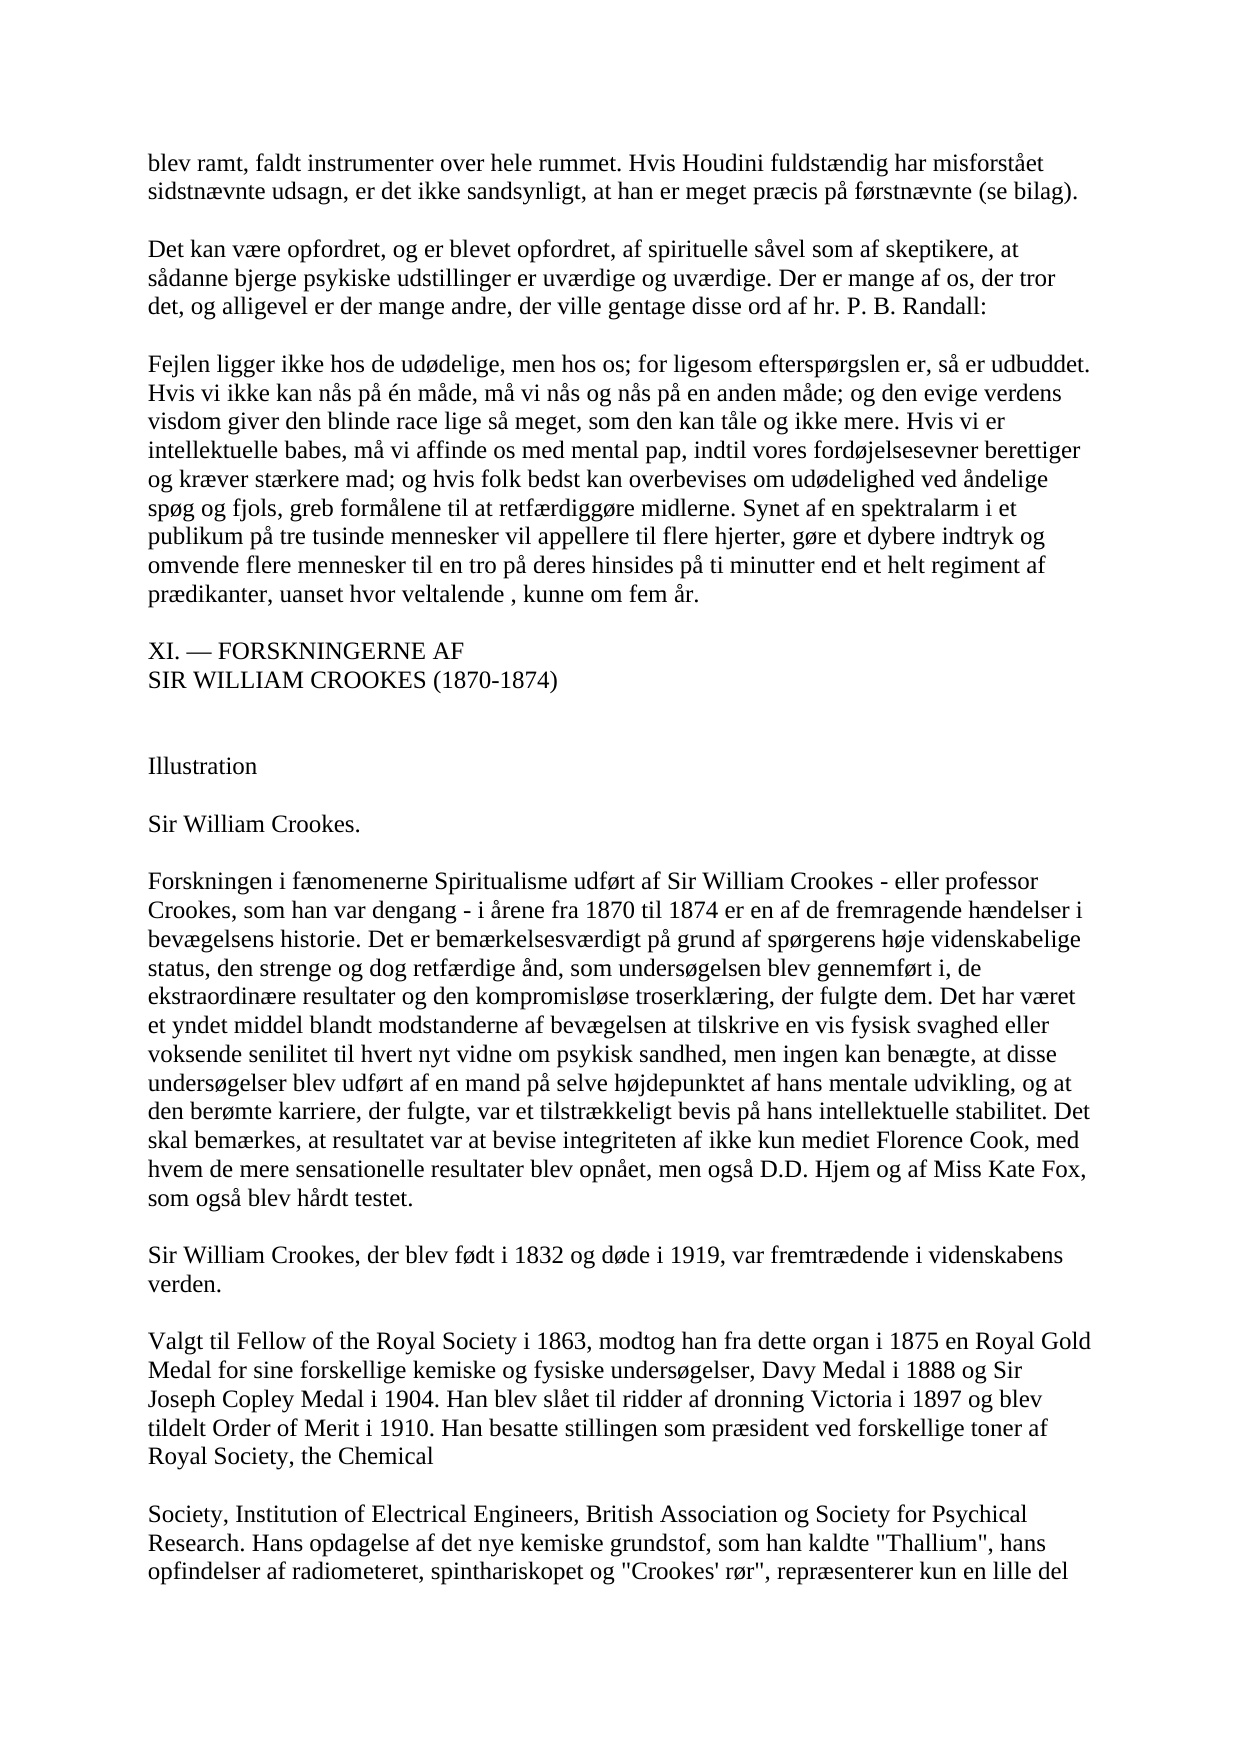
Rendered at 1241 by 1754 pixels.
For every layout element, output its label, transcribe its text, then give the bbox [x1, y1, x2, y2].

text Sir William Crookes. [148, 809, 1093, 838]
text XI. — FORSKNINGERNE AF [148, 636, 1093, 665]
text blev ramt, faldt instrumenter over hele rummet. Hvis Houdini fuldstændig har misforstået sidstnævnte udsagn, er det ikke sandsynligt, at han er meget præcis på førstnævnte (se bilag). [148, 148, 1093, 205]
text Forskningen i fænomenerne Spiritualisme udført af Sir William Crookes - eller professor Crookes, som han var dengang - i årene fra 1870 til 1874 er en af ​​de fremragende hændelser i bevægelsens historie. Det er bemærkelsesværdigt på grund af spørgerens høje videnskabelige status, den strenge og dog retfærdige ånd, som undersøgelsen blev gennemført i, de ekstraordinære resultater og den kompromisløse troserklæring, der fulgte dem. Det har været et yndet middel blandt modstanderne af bevægelsen at tilskrive en vis fysisk svaghed eller voksende senilitet til hvert nyt vidne om psykisk sandhed, men ingen kan benægte, at disse undersøgelser blev udført af en mand på selve højdepunktet af hans mentale udvikling, og at den berømte karriere, der fulgte, var et tilstrækkeligt bevis på hans intellektuelle stabilitet. Det skal bemærkes, at resultatet var at bevise integriteten af ​​ikke kun mediet Florence Cook, med hvem de mere sensationelle resultater blev opnået, men også D.D. Hjem og af Miss Kate Fox, som også blev hårdt testet. [148, 866, 1093, 1211]
text Sir William Crookes, der blev født i 1832 og døde i 1919, var fremtrædende i videnskabens verden. [148, 1240, 1093, 1298]
text Valgt til Fellow of the Royal Society i 1863, modtog han fra dette organ i 1875 en Royal Gold Medal for sine forskellige kemiske og fysiske undersøgelser, Davy Medal i 1888 og Sir Joseph Copley Medal i 1904. Han blev slået til ridder af dronning Victoria i 1897 og blev tildelt Order of Merit i 1910. Han besatte stillingen som præsident ved forskellige toner af Royal Society, the Chemical [148, 1326, 1093, 1470]
text Society, Institution of Electrical Engineers, British Association og Society for Psychical Research. Hans opdagelse af det nye kemiske grundstof, som han kaldte "Thallium", hans opfindelser af radiometeret, spinthariskopet og "Crookes' rør", repræsenterer kun en lille del [148, 1499, 1093, 1585]
text Illustration [148, 751, 1093, 780]
text Det kan være opfordret, og er blevet opfordret, af spirituelle såvel som af skeptikere, at sådanne bjerge psykiske udstillinger er uværdige og uværdige. Der er mange af os, der tror det, og alligevel er der mange andre, der ville gentage disse ord af hr. P. B. Randall: [148, 234, 1093, 320]
text Fejlen ligger ikke hos de udødelige, men hos os; for ligesom efterspørgslen er, så er udbuddet. Hvis vi ikke kan nås på én måde, må vi nås og nås på en anden måde; og den evige verdens visdom giver den blinde race lige så meget, som den kan tåle og ikke mere. Hvis vi er intellektuelle babes, må vi affinde os med mental pap, indtil vores fordøjelsesevner berettiger og kræver stærkere mad; og hvis folk bedst kan overbevises om udødelighed ved åndelige spøg og fjols, greb formålene til at retfærdiggøre midlerne. Synet af en spektralarm i et publikum på tre tusinde mennesker vil appellere til flere hjerter, gøre et dybere indtryk og omvende flere mennesker til en tro på deres hinsides på ti minutter end et helt regiment af prædikanter, uanset hvor veltalende , kunne om fem år. [148, 349, 1093, 608]
text SIR WILLIAM CROOKES (1870-1874) [148, 665, 1093, 694]
